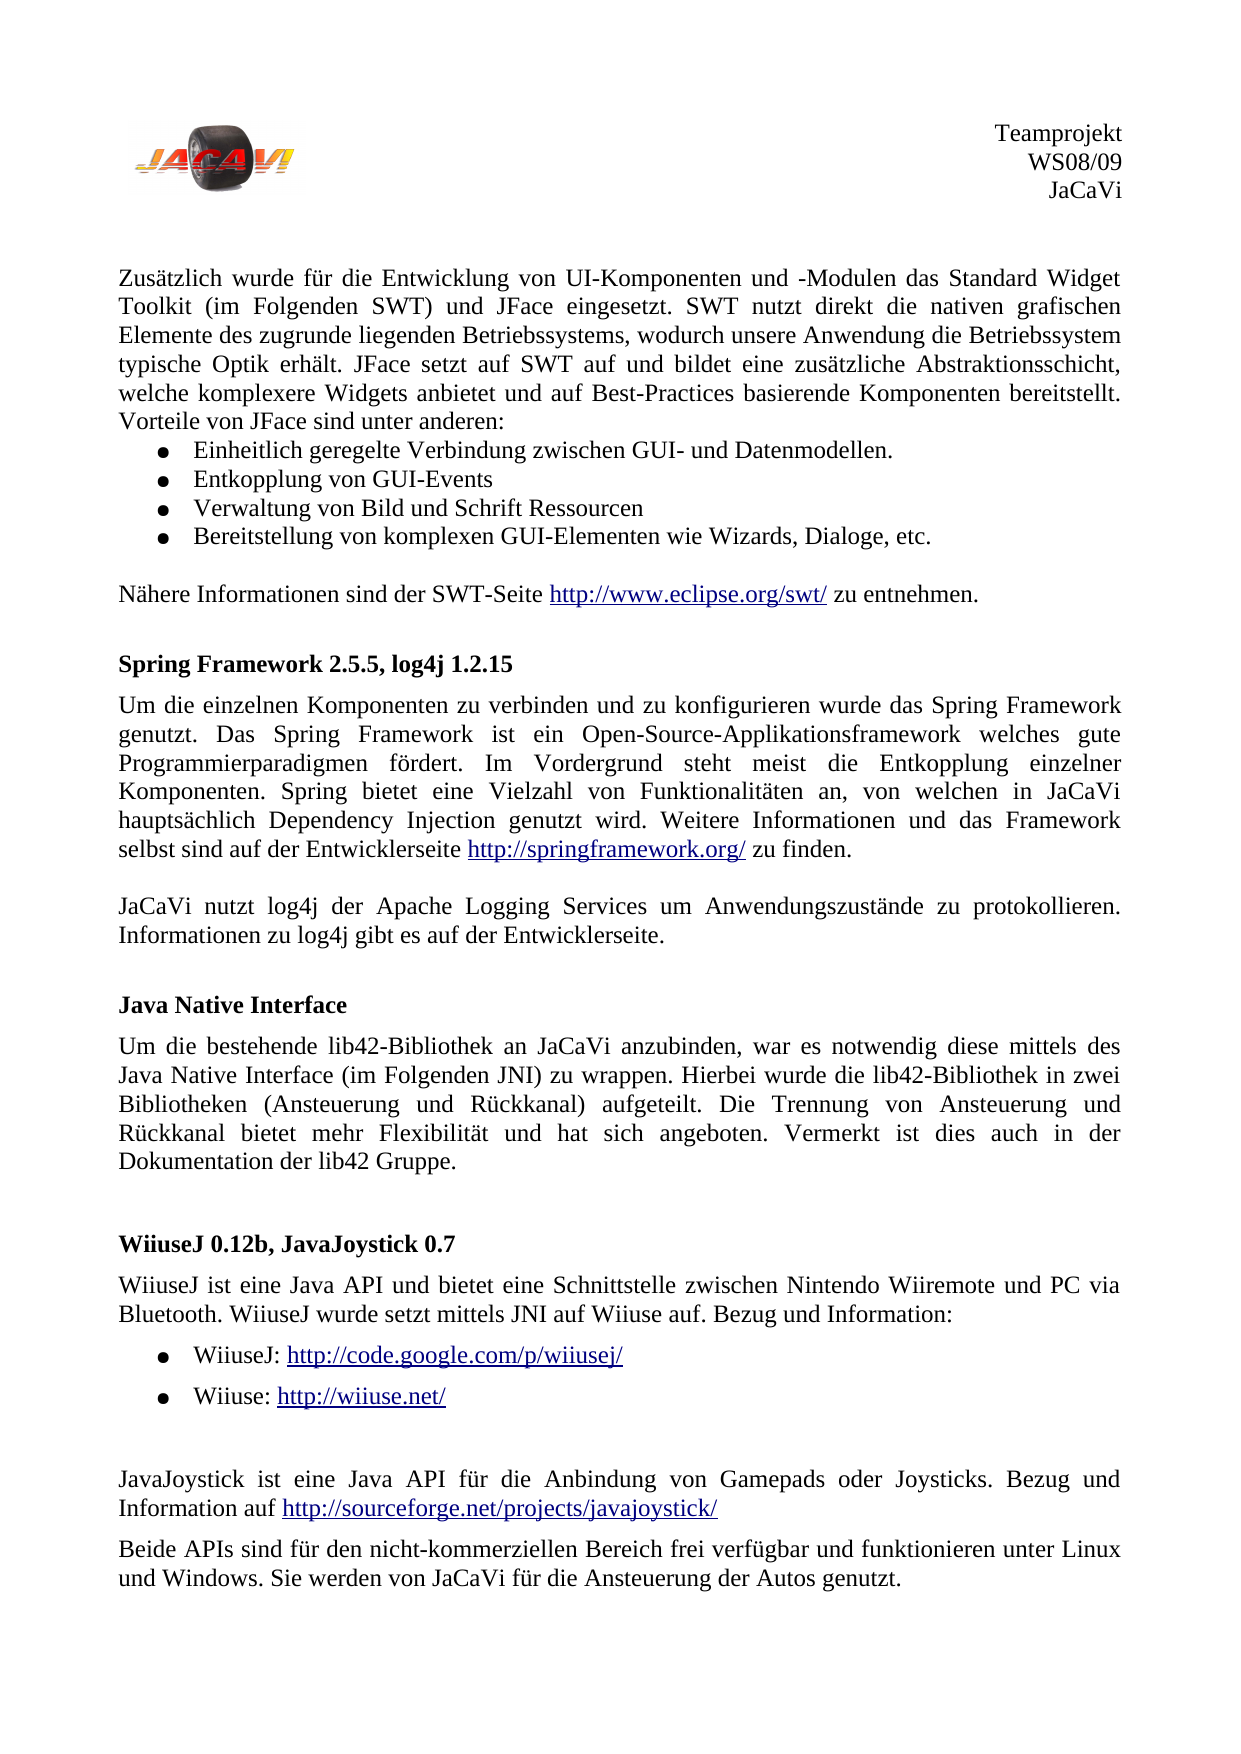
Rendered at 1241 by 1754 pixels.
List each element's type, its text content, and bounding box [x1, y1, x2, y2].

list Wiiuse: http://wiiuse.net/ [156, 1381, 1122, 1410]
text Nähere Informationen sind der SWT-Seite http://www.eclipse.org/swt/ zu entnehmen. [118, 579, 1122, 608]
list Einheitlich geregelte Verbindung zwischen GUI- und Datenmodellen. [156, 435, 1122, 464]
text Um die bestehende lib42-Bibliothek an JaCaVi anzubinden, war es notwendig diese mittels des Java Native Interface (im Folgenden JNI) zu wrappen. Hierbei wurde die lib42-Bibliothek in zwei Bibliotheken (Ansteuerung und Rückkanal) aufgeteilt. Die Trennung von Ansteuerung und Rückkanal bietet mehr Flexibilität und hat sich angeboten. Vermerkt ist dies auch in der Dokumentation der lib42 Gruppe. [118, 1031, 1122, 1175]
text Java Native Interface [118, 990, 1122, 1019]
text WiiuseJ ist eine Java API und bietet eine Schnittstelle zwischen Nintendo Wiiremote und PC via Bluetooth. WiiuseJ wurde setzt mittels JNI auf Wiiuse auf. Bezug und Information: [118, 1270, 1122, 1328]
text Zusätzlich wurde für die Entwicklung von UI-Komponenten und -Modulen das Standard Widget Toolkit (im Folgenden SWT) und JFace eingesetzt. SWT nutzt direkt die nativen grafischen Elemente des zugrunde liegenden Betriebssystems, wodurch unsere Anwendung die Betriebssystem typische Optik erhält. JFace setzt auf SWT auf und bildet eine zusätzliche Abstraktionsschicht, welche komplexere Widgets anbietet und auf Best-Practices basierende Komponenten bereitstellt. Vorteile von JFace sind unter anderen: [118, 263, 1122, 435]
text WiiuseJ 0.12b, JavaJoystick 0.7 [118, 1229, 1122, 1258]
text Beide APIs sind für den nicht-kommerziellen Bereich frei verfügbar und funktionieren unter Linux und Windows. Sie werden von JaCaVi für die Ansteuerung der Autos genutzt. [118, 1534, 1122, 1591]
text JaCaVi nutzt log4j der Apache Logging Services um Anwendungszustände zu protokollieren. Informationen zu log4j gibt es auf der Entwicklerseite. [118, 891, 1122, 949]
picture [128, 120, 307, 195]
text JavaJoystick ist eine Java API für die Anbindung von Gamepads oder Joysticks. Bezug und Information auf http://sourceforge.net/projects/javajoystick/ [118, 1464, 1122, 1521]
text Um die einzelnen Komponenten zu verbinden und zu konfigurieren wurde das Spring Framework genutzt. Das Spring Framework ist ein Open-Source-Applikationsframework welches gute Programmierparadigmen fördert. Im Vordergrund steht meist die Entkopplung einzelner Komponenten. Spring bietet eine Vielzahl von Funktionalitäten an, von welchen in JaCaVi hauptsächlich Dependency Injection genutzt wird. Weitere Informationen und das Framework selbst sind auf der Entwicklerseite http://springframework.org/ zu finden. [118, 690, 1122, 863]
text Spring Framework 2.5.5, log4j 1.2.15 [118, 649, 1122, 678]
list Bereitstellung von komplexen GUI-Elementen wie Wizards, Dialoge, etc. [156, 521, 1122, 550]
list Entkopplung von GUI-Events [156, 464, 1122, 493]
list Verwaltung von Bild und Schrift Ressourcen [156, 493, 1122, 521]
list WiiuseJ: http://code.google.com/p/wiiusej/ [156, 1340, 1122, 1369]
